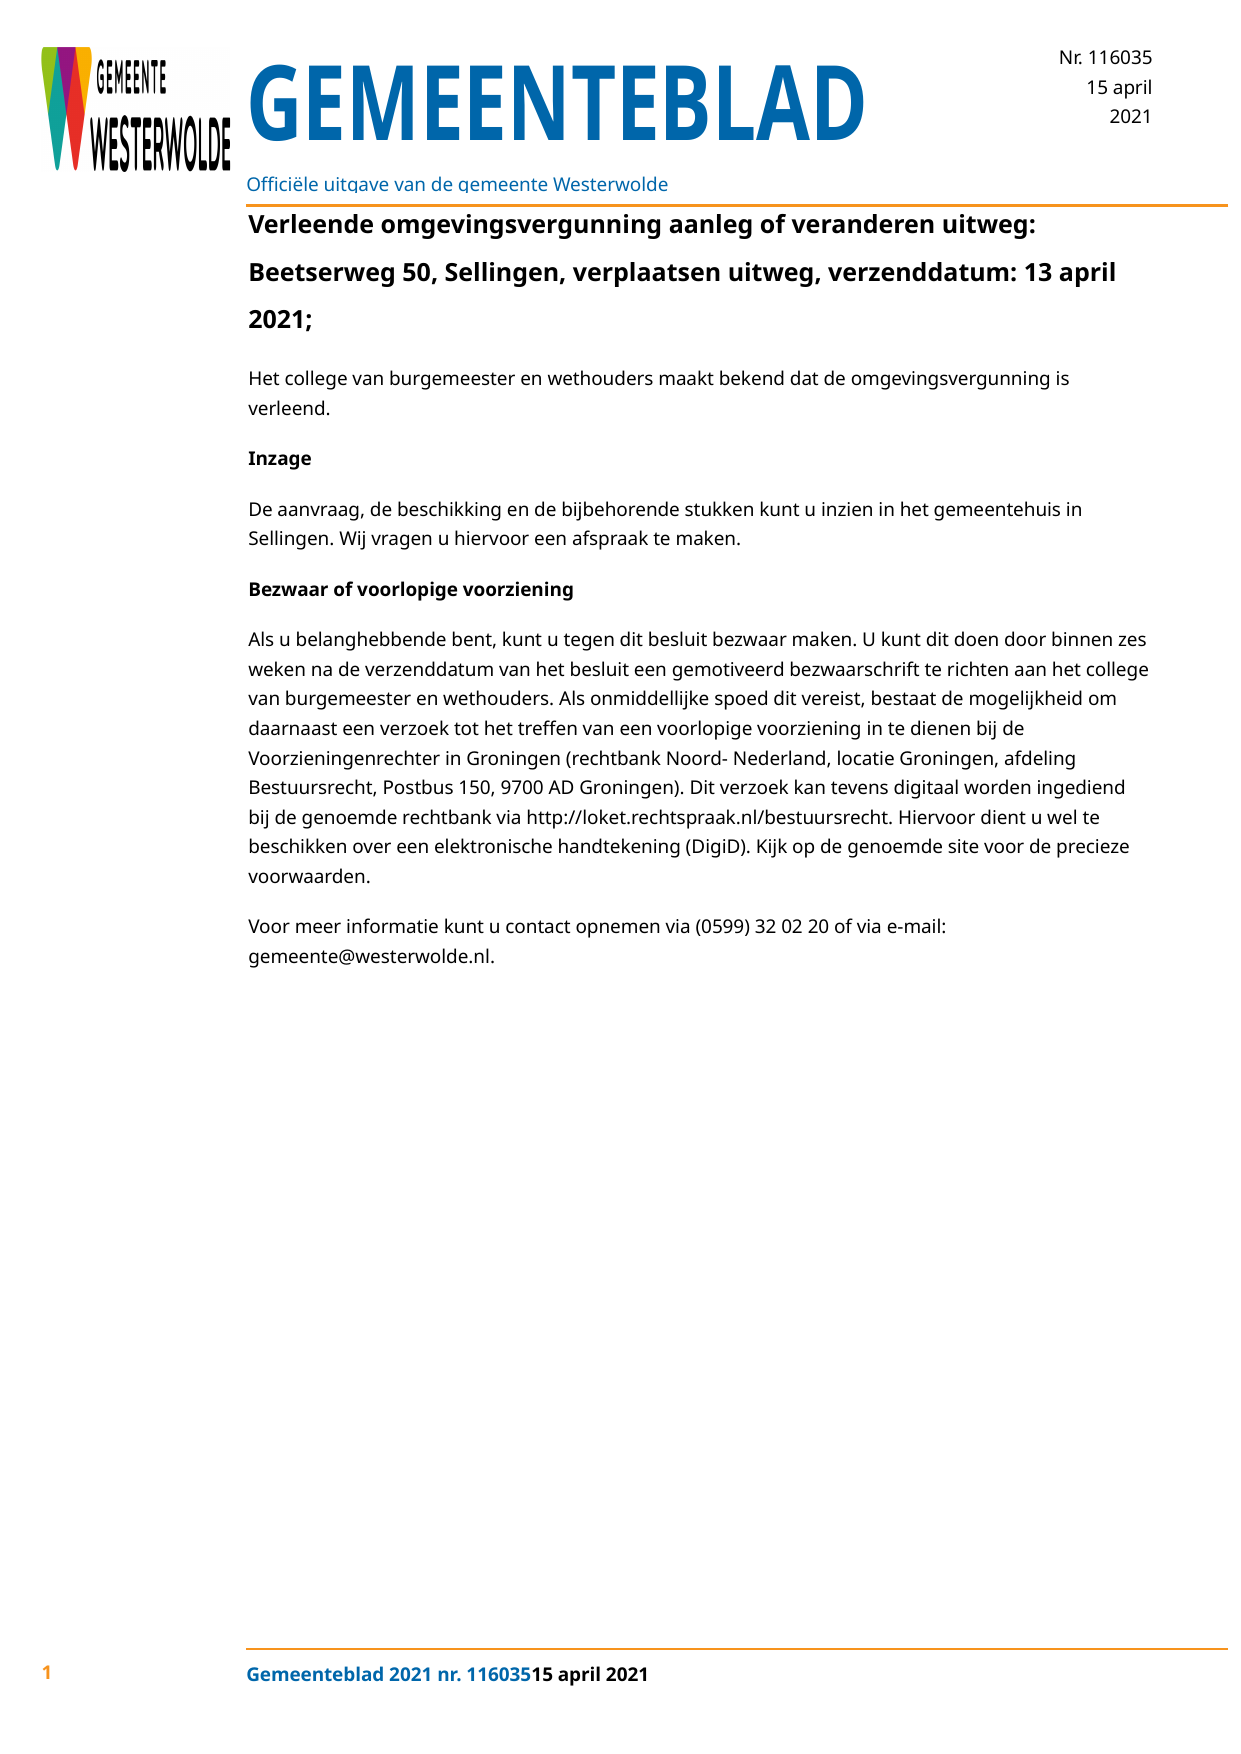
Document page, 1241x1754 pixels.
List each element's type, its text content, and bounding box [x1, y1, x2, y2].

text Voor meer informatie kunt u contact opnemen via (0599) 32 02 20 of via e-mail: gemeente@westerwolde.nl. [248, 913, 1152, 969]
text Bezwaar of voorlopige voorziening [248, 576, 1152, 602]
picture [41, 47, 231, 172]
text Verleende omgevingsvergunning aanleg of veranderen uitweg: Beetserweg 50, Sellingen, verplaatsen uitweg, verzenddatum: 13 april 2021; [248, 207, 1152, 336]
text De aanvraag, de beschikking en de bijbehorende stukken kunt u inzien in het gemeentehuis in Sellingen. Wij vragen u hiervoor een afspraak te maken. [248, 496, 1152, 551]
text Inzage [248, 446, 1152, 471]
text Als u belanghebbende bent, kunt u tegen dit besluit bezwaar maken. U kunt dit doen door binnen zes weken na de verzenddatum van het besluit een gemotiveerd bezwaarschrift te richten aan het college van burgemeester en wethouders. Als onmiddellijke spoed dit vereist, bestaat de mogelijkheid om daarnaast een verzoek tot het treffen van een voorlopige voorziening in te dienen bij de Voorzieningenrechter in Groningen (rechtbank Noord- Nederland, locatie Groningen, afdeling Bestuursrecht, Postbus 150, 9700 AD Groningen). Dit verzoek kan tevens digitaal worden ingediend bij de genoemde rechtbank via http://loket.rechtspraak.nl/bestuursrecht. Hiervoor dient u wel te beschikken over een elektronische handtekening (DigiD). Kijk op de genoemde site voor de precieze voorwaarden. [248, 626, 1152, 889]
text Het college van burgemeester en wethouders maakt bekend dat de omgevingsvergunning is verleend. [248, 366, 1152, 421]
